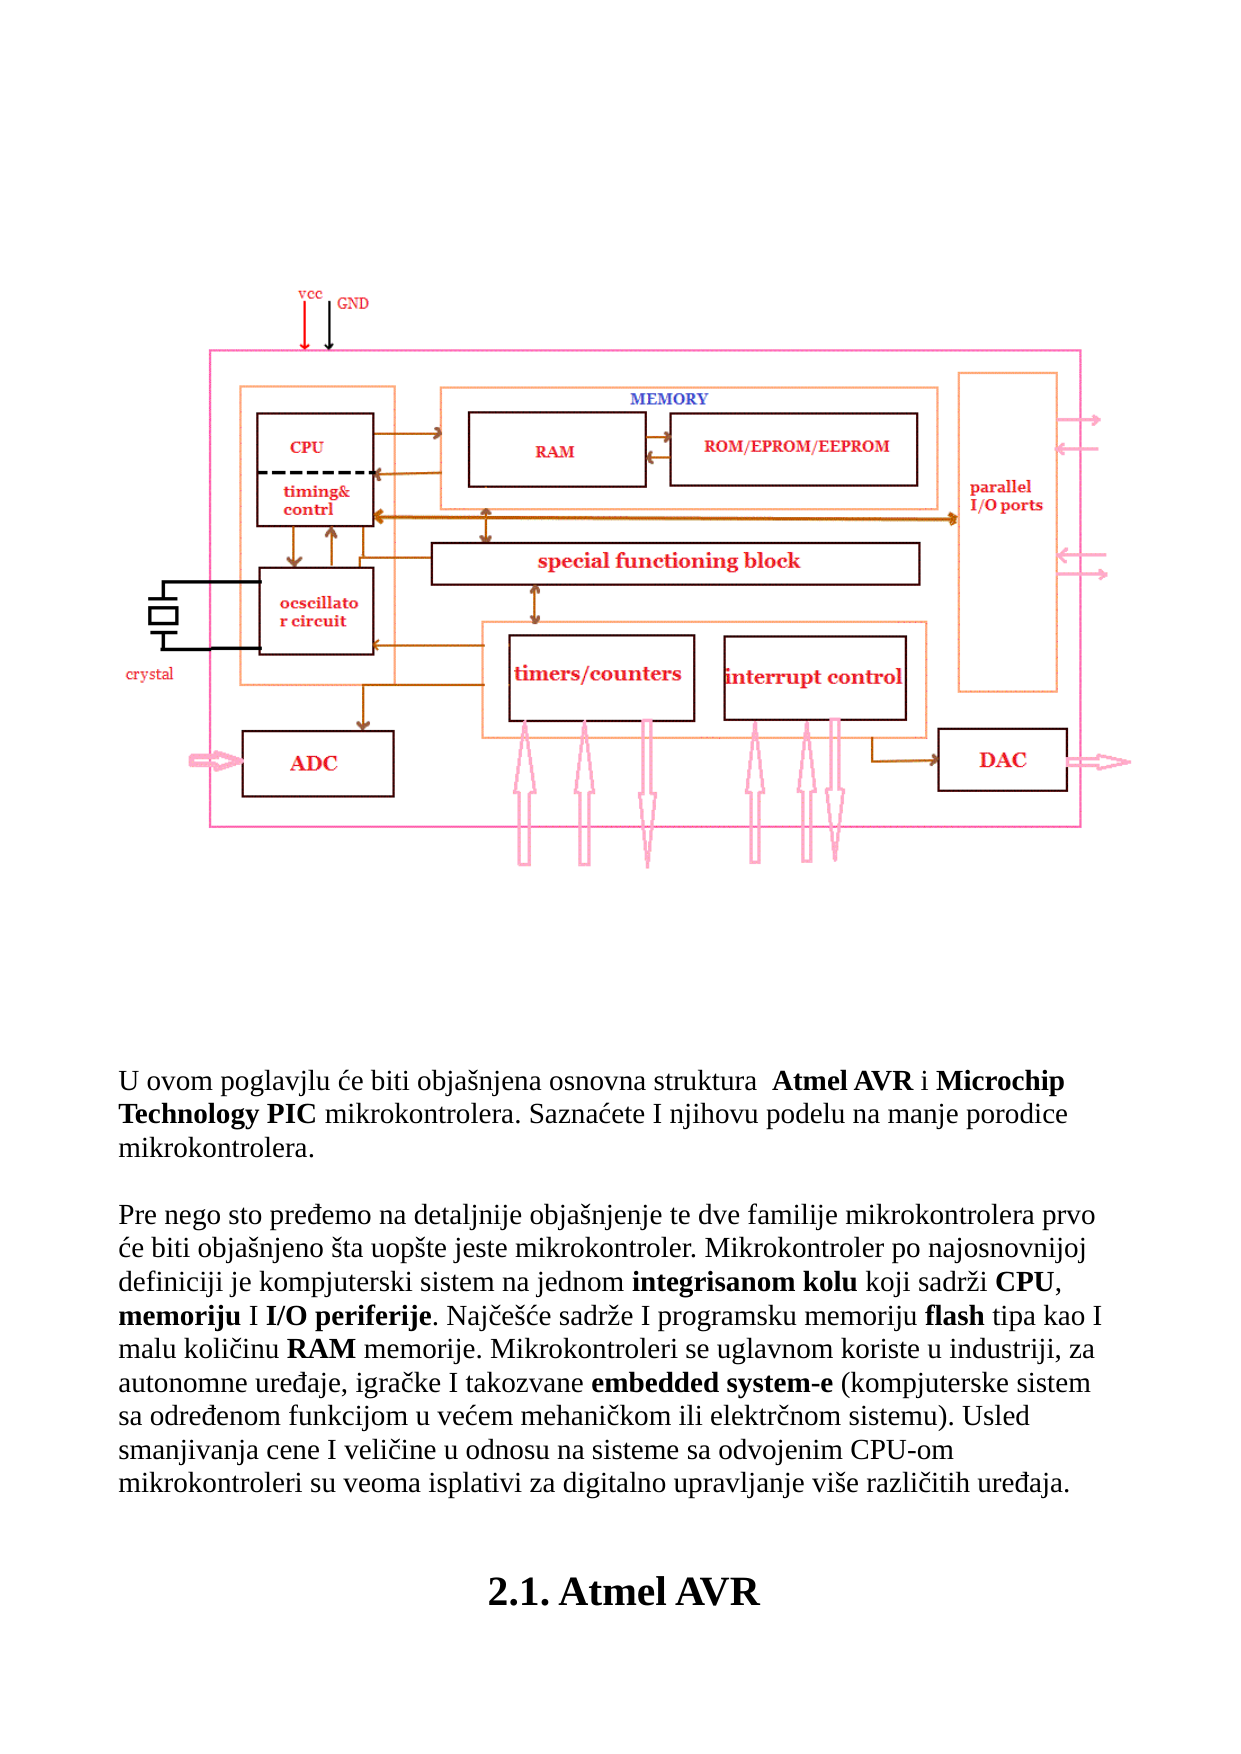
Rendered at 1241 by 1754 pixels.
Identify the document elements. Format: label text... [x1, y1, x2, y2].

text 2.1. Atmel AVR [118, 1566, 1122, 1614]
text U ovom poglavjlu će biti objašnjena osnovna struktura Atmel AVR i Microchip Technology PIC mikrokontrolera. Saznaćete I njihovu podelu na manje porodice mikrokontrolera. [118, 1063, 1122, 1163]
picture [66, 150, 1219, 1015]
text Pre nego sto pređemo na detaljnije objašnjenje te dve familije mikrokontrolera prvo će biti objašnjeno šta uopšte jeste mikrokontroler. Mikrokontroler po najosnovnijoj definiciji je kompjuterski sistem na jednom integrisanom kolu koji sadrži CPU, memoriju I I/O periferije. Najčešće sadrže I programsku memoriju flash tipa kao I malu količinu RAM memorije. Mikrokontroleri se uglavnom koriste u industriji, za autonomne uređaje, igračke I takozvane embedded system-e (kompjuterske sistem sa određenom funkcijom u većem mehaničkom ili elektrčnom sistemu). Usled smanjivanja cene I veličine u odnosu na sisteme sa odvojenim CPU-om mikrokontroleri su veoma isplativi za digitalno upravljanje više različitih uređaja. [118, 1197, 1122, 1499]
